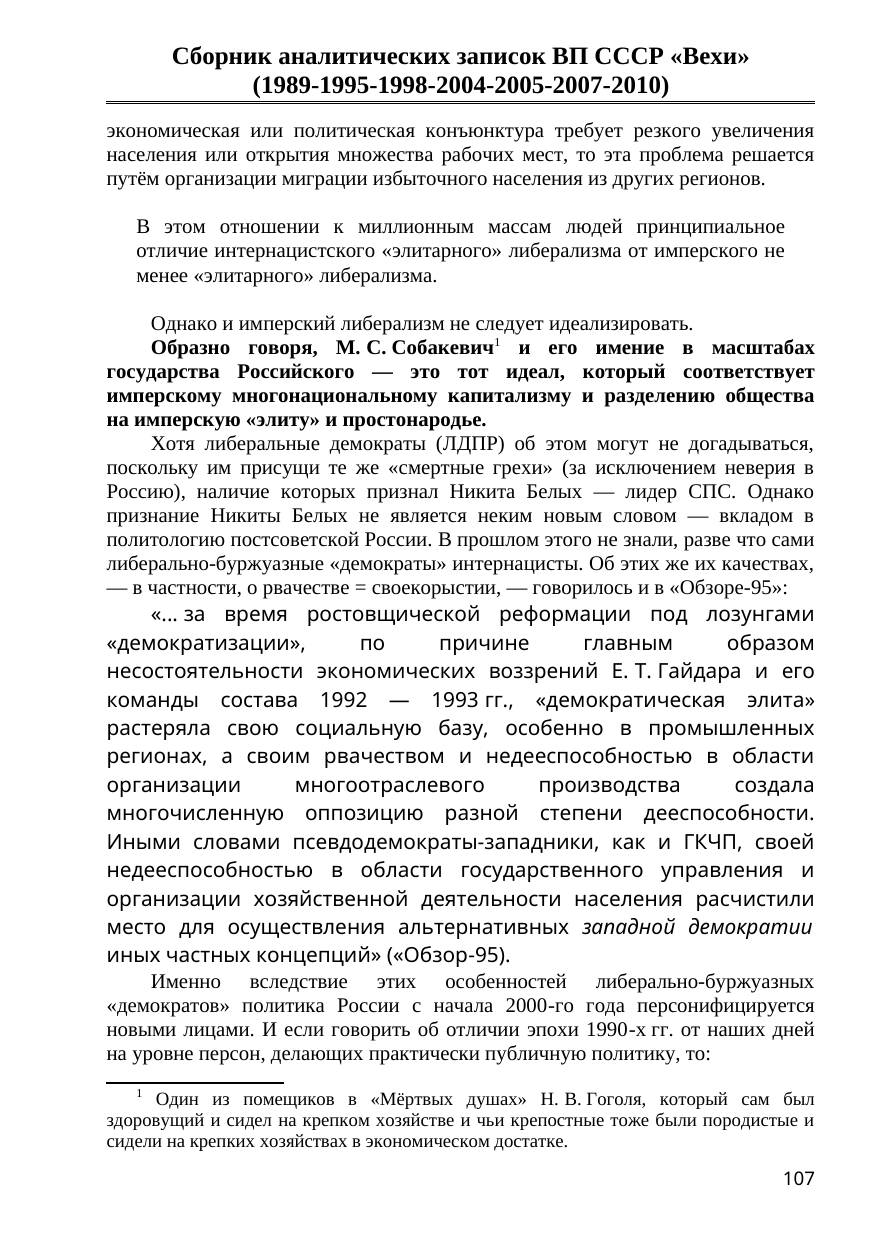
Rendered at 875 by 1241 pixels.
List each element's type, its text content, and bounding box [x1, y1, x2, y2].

text Хотя либеральные демократы (ЛДПР) об этом могут не догадываться, поскольку им присущи те же «смертные грехи» (за исключением неверия в Россию), наличие которых признал Никита Белых — лидер СПС. Однако признание Никиты Белых не является неким новым словом — вкладом в политологию постсоветской России. В прошлом этого не знали, разве что сами либерально-буржуазные «демократы» интернацисты. Об этих же их качествах, — в частности, о рвачестве = своекорыстии, — говорилось и в «Обзоре‑95»: [106, 431, 815, 599]
text экономическая или политическая конъюнктура требует резкого увеличения населения или открытия множества рабочих мест, то эта проблема решается путём организации миграции избыточного населения из других регионов. [106, 118, 815, 190]
text Именно вследствие этих особенностей либерально-буржуазных «демократов» политика России с начала 2000‑го года персонифицируется новыми лицами. И если говорить об отличии эпохи 1990‑х гг. от наших дней на уровне персон, делающих практически публичную политику, то: [106, 969, 815, 1065]
text В этом отношении к миллионным массам людей принципиальное отличие интернацистского «элитарного» либерализма от имперского не менее «элитарного» либерализма. [136, 214, 785, 287]
text Однако и имперский либерализм не следует идеализировать. [106, 311, 815, 335]
text «... за время ростовщической реформации под лозунгами «демократизации», по причине главным образом несостоятельности экономических воззрений Е. Т. Гайдара и его команды состава 1992 — 1993 гг., «демократическая элита» растеряла свою социальную базу, особенно в промышленных регионах, а своим рвачеством и недееспособностью в области организации многоотраслевого производства создала многочисленную оппозицию разной степени дееспособности. Иными словами псевдодемократы-западники, как и ГКЧП, своей недееспособностью в области государственного управления и организации хозяйственной деятельности населения расчистили место для осуществления альтернативных западной демократии иных частных концепций» («Обзор‑95). [106, 599, 815, 969]
text Образно говоря, М. С. Собакевич и его имение в масштабах государства Российского — это тот идеал, который соответствует имперскому многонациональному капитализму и разделению общества на имперскую «элиту» и простонародье. [106, 335, 815, 431]
text Один из помещиков в «Мёртвых душах» Н. В. Гоголя, который сам был здоровущий и сидел на крепком хозяйстве и чьи крепостные тоже были породистые и сидели на крепких хозяйствах в экономическом достатке. [106, 1089, 815, 1152]
